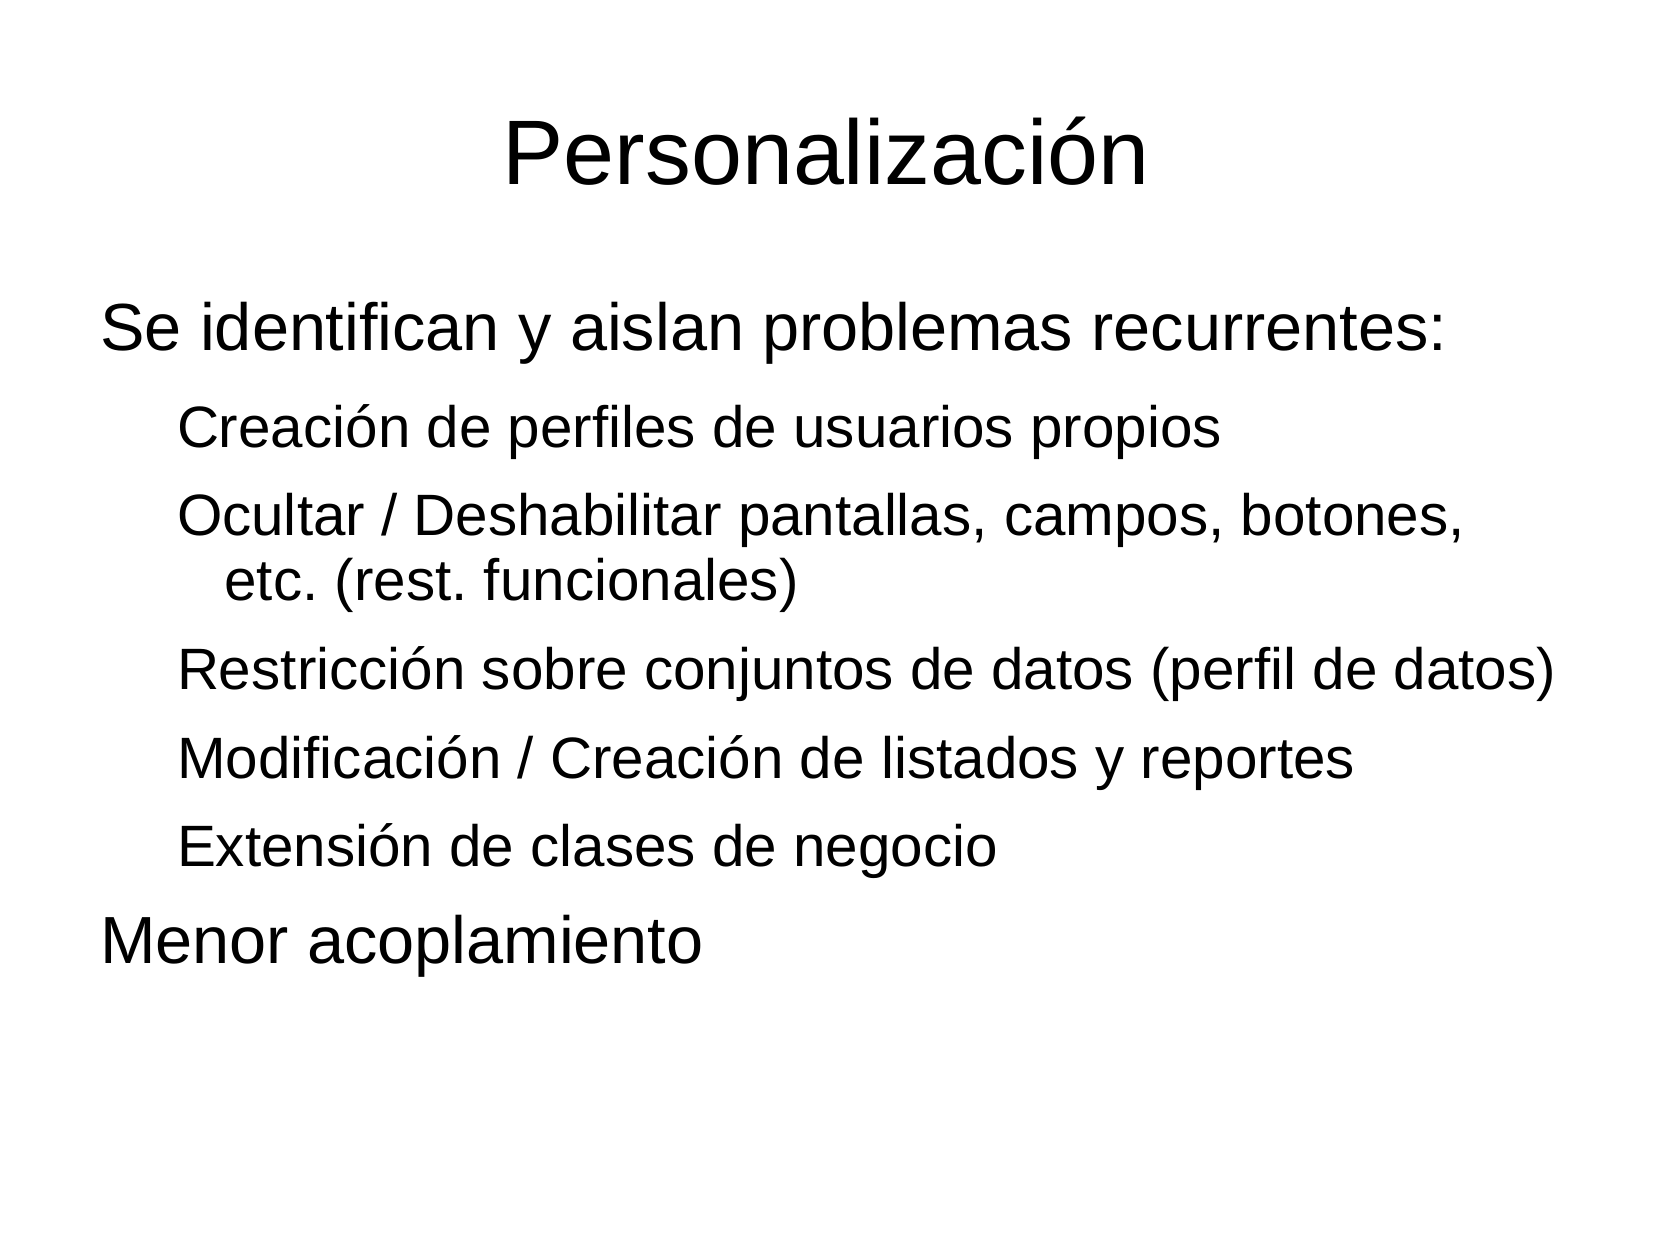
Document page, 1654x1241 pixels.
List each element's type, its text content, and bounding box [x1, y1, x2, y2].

title Personalización [82, 56, 1571, 250]
list Se identifican y aislan problemas recurrentes: Creación de perfiles de usuarios propios Ocultar / Deshabilitar pantallas, campos, botones, etc. (rest. funcionales) Restricción sobre conjuntos de datos (perfil de datos) Modificación / Creación de listados y reportes Extensión de clases de negocio Menor acoplamiento [82, 290, 1571, 1094]
